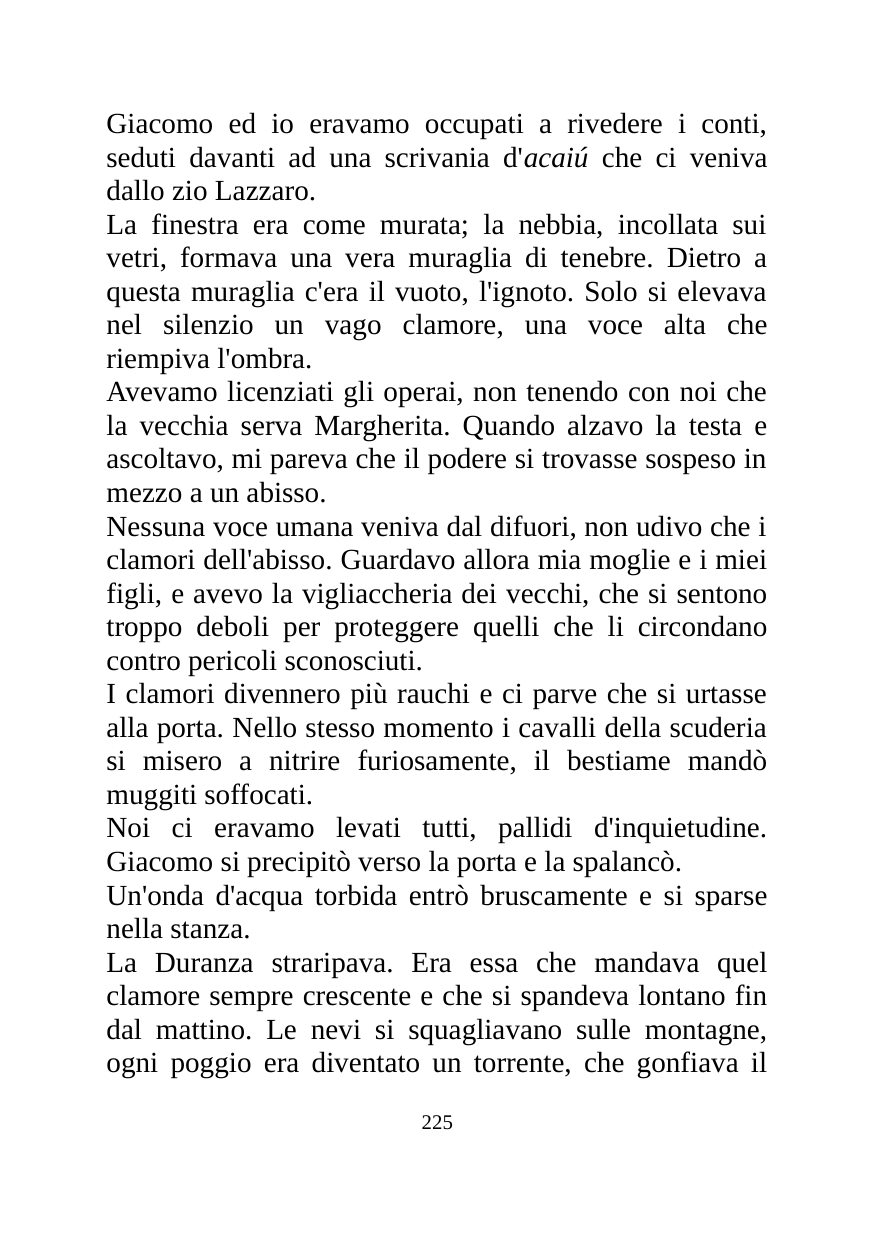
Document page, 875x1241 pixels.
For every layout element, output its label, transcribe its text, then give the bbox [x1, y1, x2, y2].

text I clamori divennero più rauchi e ci parve che si urtasse alla porta. Nello stesso momento i cavalli della scuderia si misero a nitrire furiosamente, il bestiame mandò muggiti soffocati. [106, 676, 768, 811]
text Giacomo ed io eravamo occupati a rivedere i conti, seduti davanti ad una scrivania d'acaiú che ci veniva dallo zio Lazzaro. [106, 106, 768, 207]
text La finestra era come murata; la nebbia, incollata sui vetri, formava una vera muraglia di tenebre. Dietro a questa muraglia c'era il vuoto, l'ignoto. Solo si elevava nel silenzio un vago clamore, una voce alta che riempiva l'ombra. [106, 207, 768, 374]
text Un'onda d'acqua torbida entrò bruscamente e si sparse nella stanza. [106, 878, 768, 945]
text Nessuna voce umana veniva dal difuori, non udivo che i clamori dell'abisso. Guardavo allora mia moglie e i miei figli, e avevo la vigliaccheria dei vecchi, che si sentono troppo deboli per proteggere quelli che li circondano contro pericoli sconosciuti. [106, 509, 768, 676]
text Avevamo licenziati gli operai, non tenendo con noi che la vecchia serva Margherita. Quando alzavo la testa e ascoltavo, mi pareva che il podere si trovasse sospeso in mezzo a un abisso. [106, 374, 768, 509]
text La Duranza straripava. Era essa che mandava quel clamore sempre crescente e che si spandeva lontano fin dal mattino. Le nevi si squagliavano sulle montagne, ogni poggio era diventato un torrente, che gonfiava il [106, 945, 768, 1079]
text Noi ci eravamo levati tutti, pallidi d'inquietudine. Giacomo si precipitò verso la porta e la spalancò. [106, 811, 768, 878]
